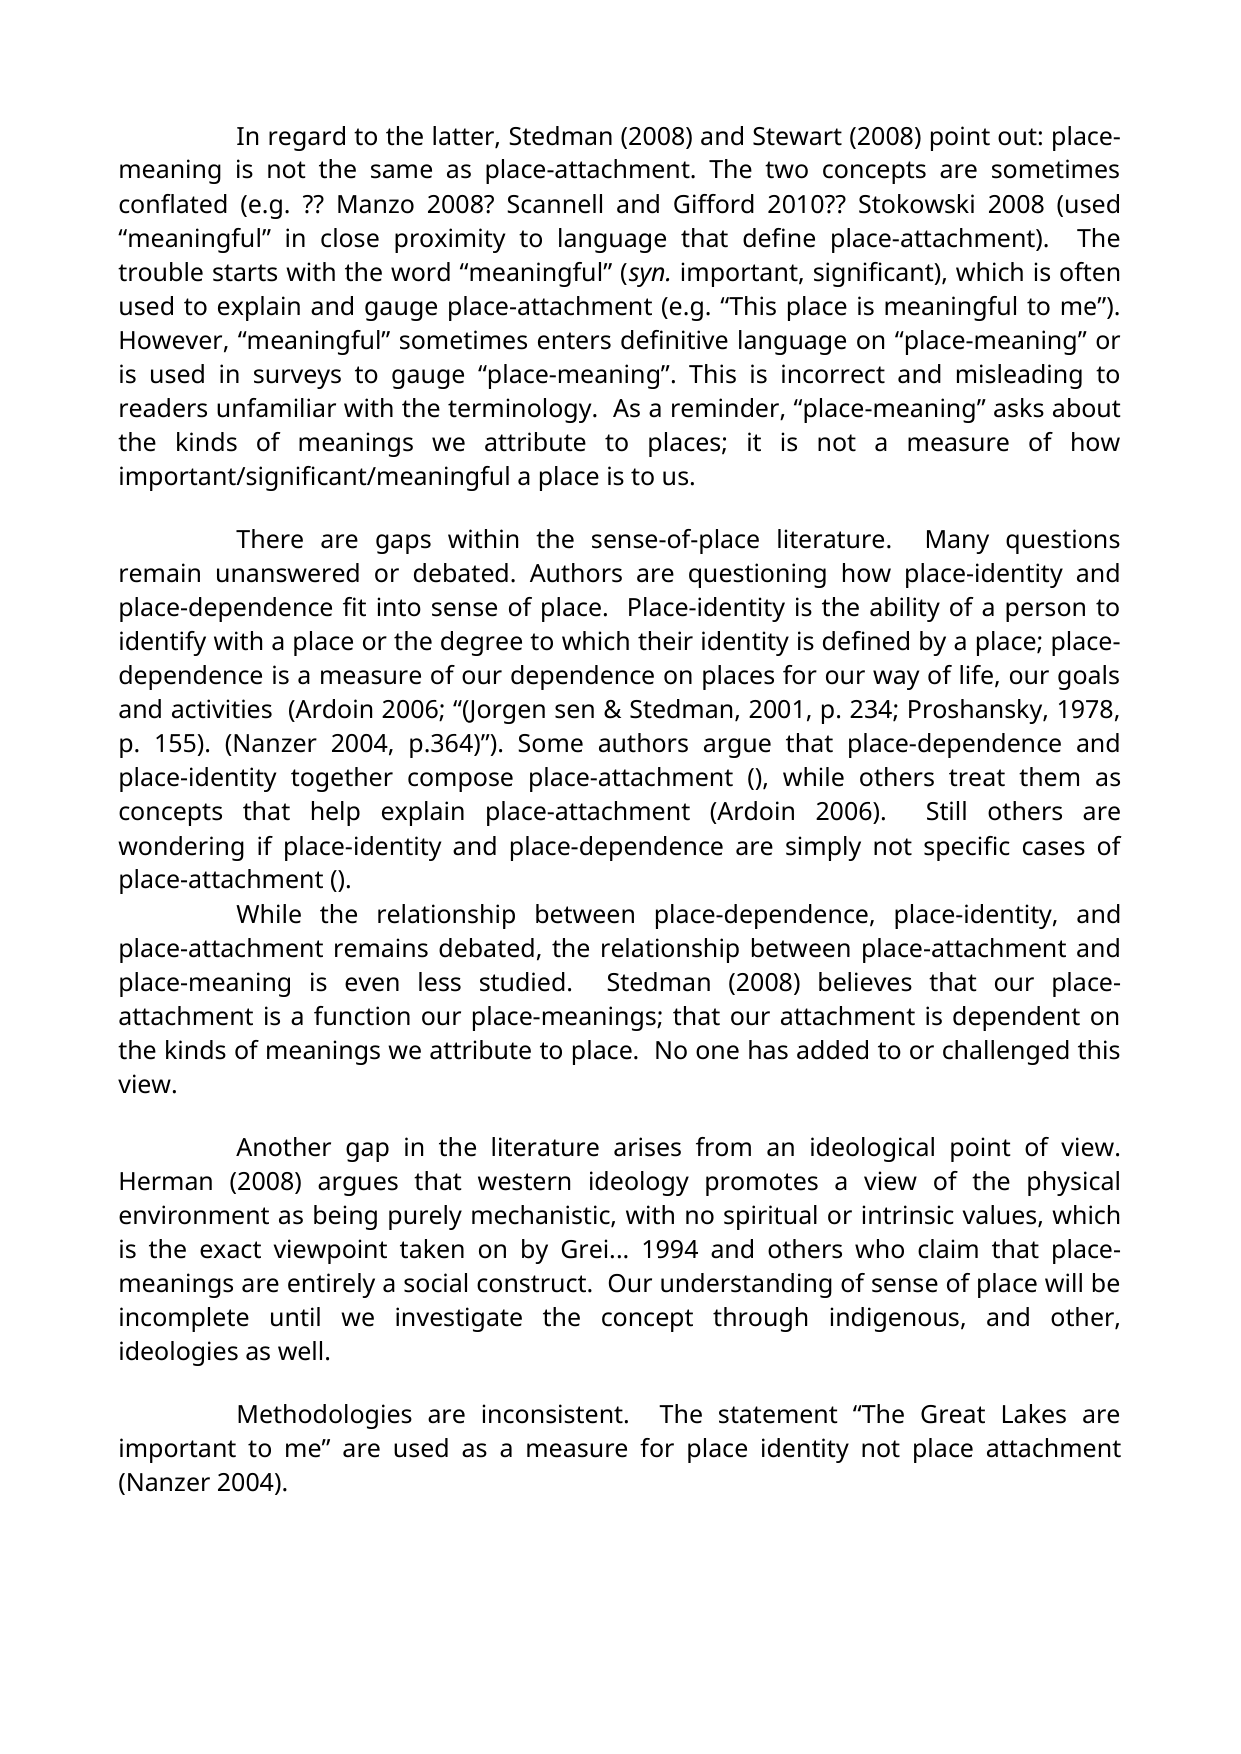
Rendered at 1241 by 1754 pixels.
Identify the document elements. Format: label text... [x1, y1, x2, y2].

text In regard to the latter, Stedman (2008) and Stewart (2008) point out: place-meaning is not the same as place-attachment. The two concepts are sometimes conflated (e.g. ?? Manzo 2008? Scannell and Gifford 2010?? Stokowski 2008 (used “meaningful” in close proximity to language that define place-attachment). The trouble starts with the word “meaningful” (syn. important, significant), which is often used to explain and gauge place-attachment (e.g. “This place is meaningful to me”). However, “meaningful” sometimes enters definitive language on “place-meaning” or is used in surveys to gauge “place-meaning”. This is incorrect and misleading to readers unfamiliar with the terminology. As a reminder, “place-meaning” asks about the kinds of meanings we attribute to places; it is not a measure of how important/significant/meaningful a place is to us. [118, 118, 1122, 493]
text While the relationship between place-dependence, place-identity, and place-attachment remains debated, the relationship between place-attachment and place-meaning is even less studied. Stedman (2008) believes that our place-attachment is a function our place-meanings; that our attachment is dependent on the kinds of meanings we attribute to place. No one has added to or challenged this view. [118, 896, 1122, 1101]
text There are gaps within the sense-of-place literature. Many questions remain unanswered or debated. Authors are questioning how place-identity and place-dependence fit into sense of place. Place-identity is the ability of a person to identify with a place or the degree to which their identity is defined by a place; place-dependence is a measure of our dependence on places for our way of life, our goals and activities (Ardoin 2006; “(Jorgen sen & Stedman, 2001, p. 234; Proshansky, 1978, p. 155). (Nanzer 2004, p.364)”). Some authors argue that place-dependence and place-identity together compose place-attachment (), while others treat them as concepts that help explain place-attachment (Ardoin 2006). Still others are wondering if place-identity and place-dependence are simply not specific cases of place-attachment (). [118, 522, 1122, 896]
text Methodologies are inconsistent. The statement “The Great Lakes are important to me” are used as a measure for place identity not place attachment (Nanzer 2004). [118, 1397, 1122, 1499]
text Another gap in the literature arises from an ideological point of view. Herman (2008) argues that western ideology promotes a view of the physical environment as being purely mechanistic, with no spiritual or intrinsic values, which is the exact viewpoint taken on by Grei... 1994 and others who claim that place-meanings are entirely a social construct. Our understanding of sense of place will be incomplete until we investigate the concept through indigenous, and other, ideologies as well. [118, 1129, 1122, 1368]
